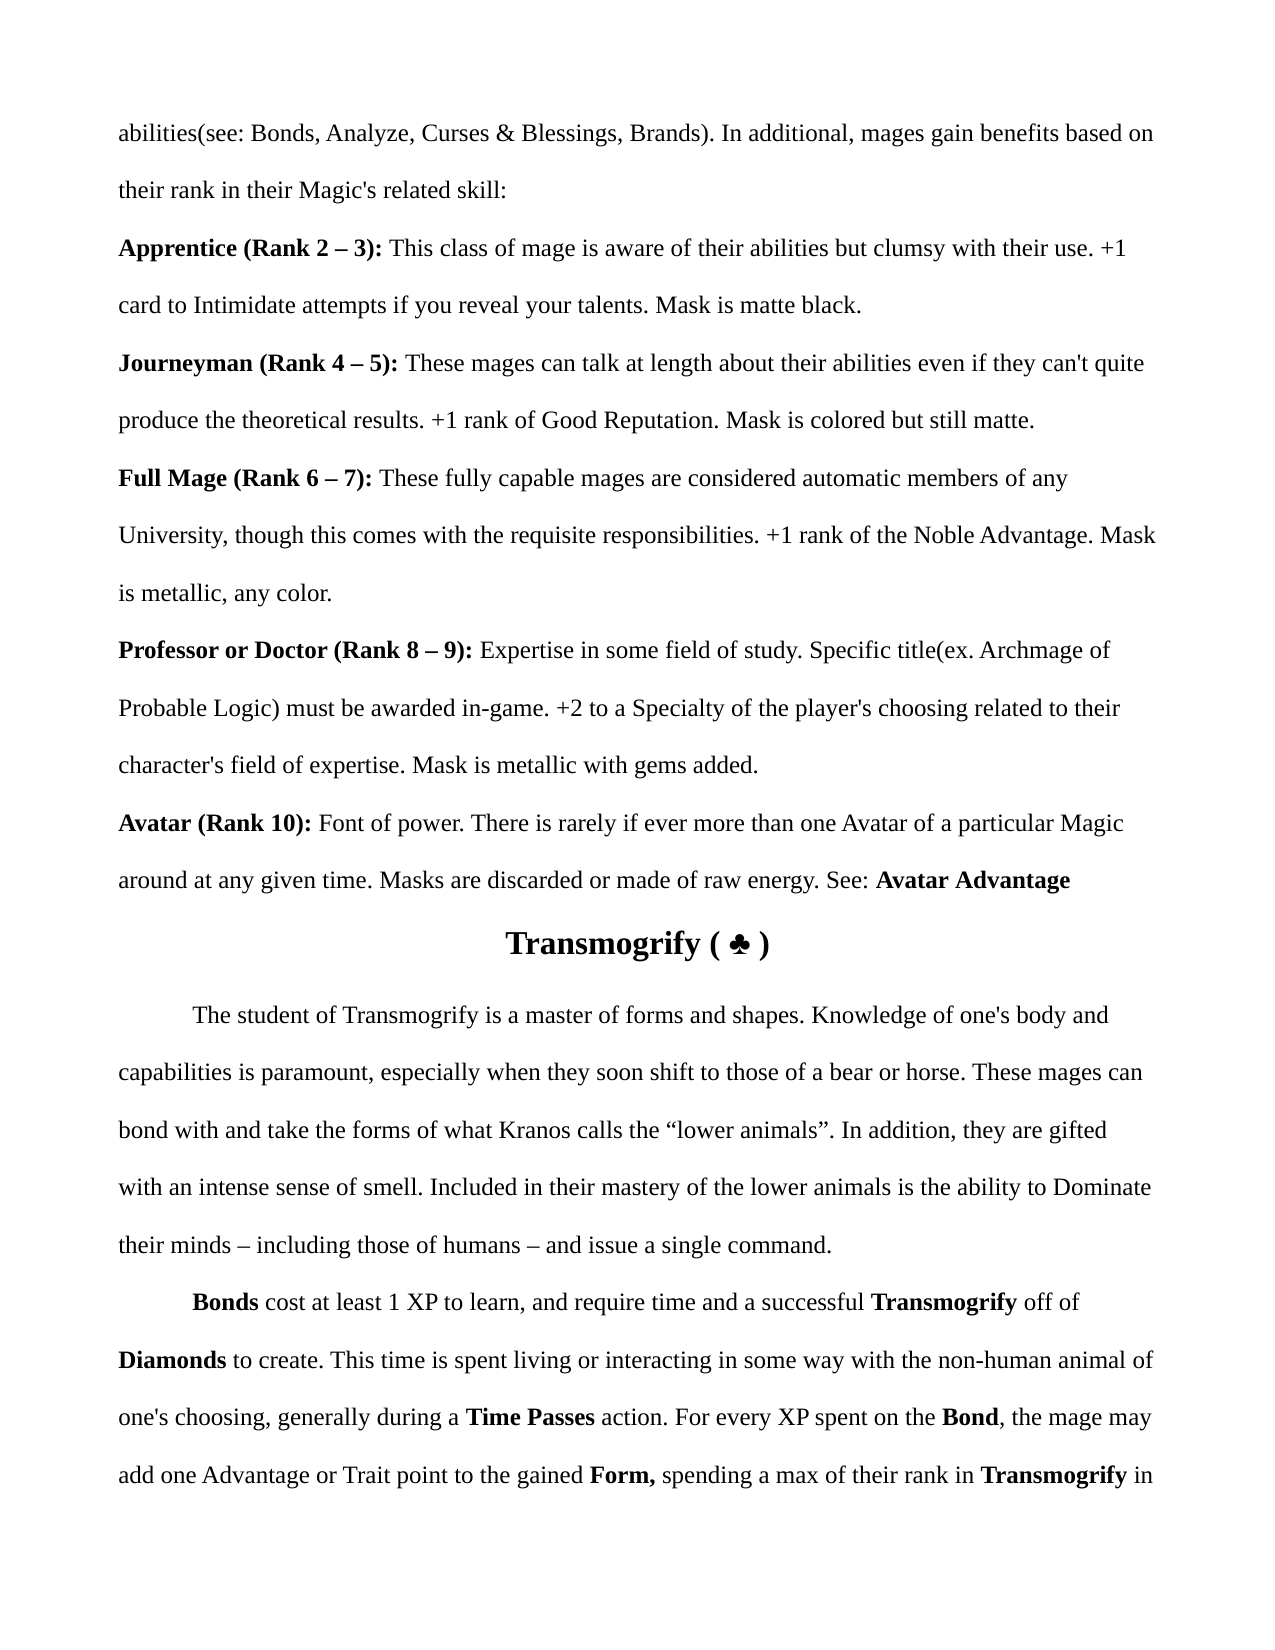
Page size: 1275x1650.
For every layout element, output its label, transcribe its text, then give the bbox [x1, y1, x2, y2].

text Bonds cost at least 1 XP to learn, and require time and a successful Transmogrify off of Diamonds to create. This time is spent living or interacting in some way with the non-human animal of one's choosing, generally during a Time Passes action. For every XP spent on the Bond, the mage may add one Advantage or Trait point to the gained Form, spending a max of their rank in Transmogrify in [118, 1287, 1157, 1488]
text Transmogrify ( ♣ ) [118, 923, 1157, 961]
text abilities(see: Bonds, Analyze, Curses & Blessings, Brands). In additional, mages gain benefits based on their rank in their Magic's related skill: [118, 118, 1157, 204]
text Full Mage (Rank 6 – 7): These fully capable mages are considered automatic members of any University, though this comes with the requisite responsibilities. +1 rank of the Noble Advantage. Mask is metallic, any color. [118, 463, 1157, 607]
text Journeyman (Rank 4 – 5): These mages can talk at length about their abilities even if they can't quite produce the theoretical results. +1 rank of Good Reputation. Mask is colored but still matte. [118, 348, 1157, 434]
text Avatar (Rank 10): Font of power. There is rarely if ever more than one Avatar of a particular Magic around at any given time. Masks are discarded or made of raw energy. See: Avatar Advantage [118, 808, 1157, 894]
text Apprentice (Rank 2 – 3): This class of mage is aware of their abilities but clumsy with their use. +1 card to Intimidate attempts if you reveal your talents. Mask is matte black. [118, 233, 1157, 319]
text Professor or Doctor (Rank 8 – 9): Expertise in some field of study. Specific title(ex. Archmage of Probable Logic) must be awarded in-game. +2 to a Specialty of the player's choosing related to their character's field of expertise. Mask is metallic with gems added. [118, 636, 1157, 779]
text The student of Transmogrify is a master of forms and shapes. Knowledge of one's body and capabilities is paramount, especially when they soon shift to those of a bear or horse. These mages can bond with and take the forms of what Kranos calls the “lower animals”. In addition, they are gifted with an intense sense of smell. Included in their mastery of the lower animals is the ability to Dominate their minds – including those of humans – and issue a single command. [118, 1000, 1157, 1258]
